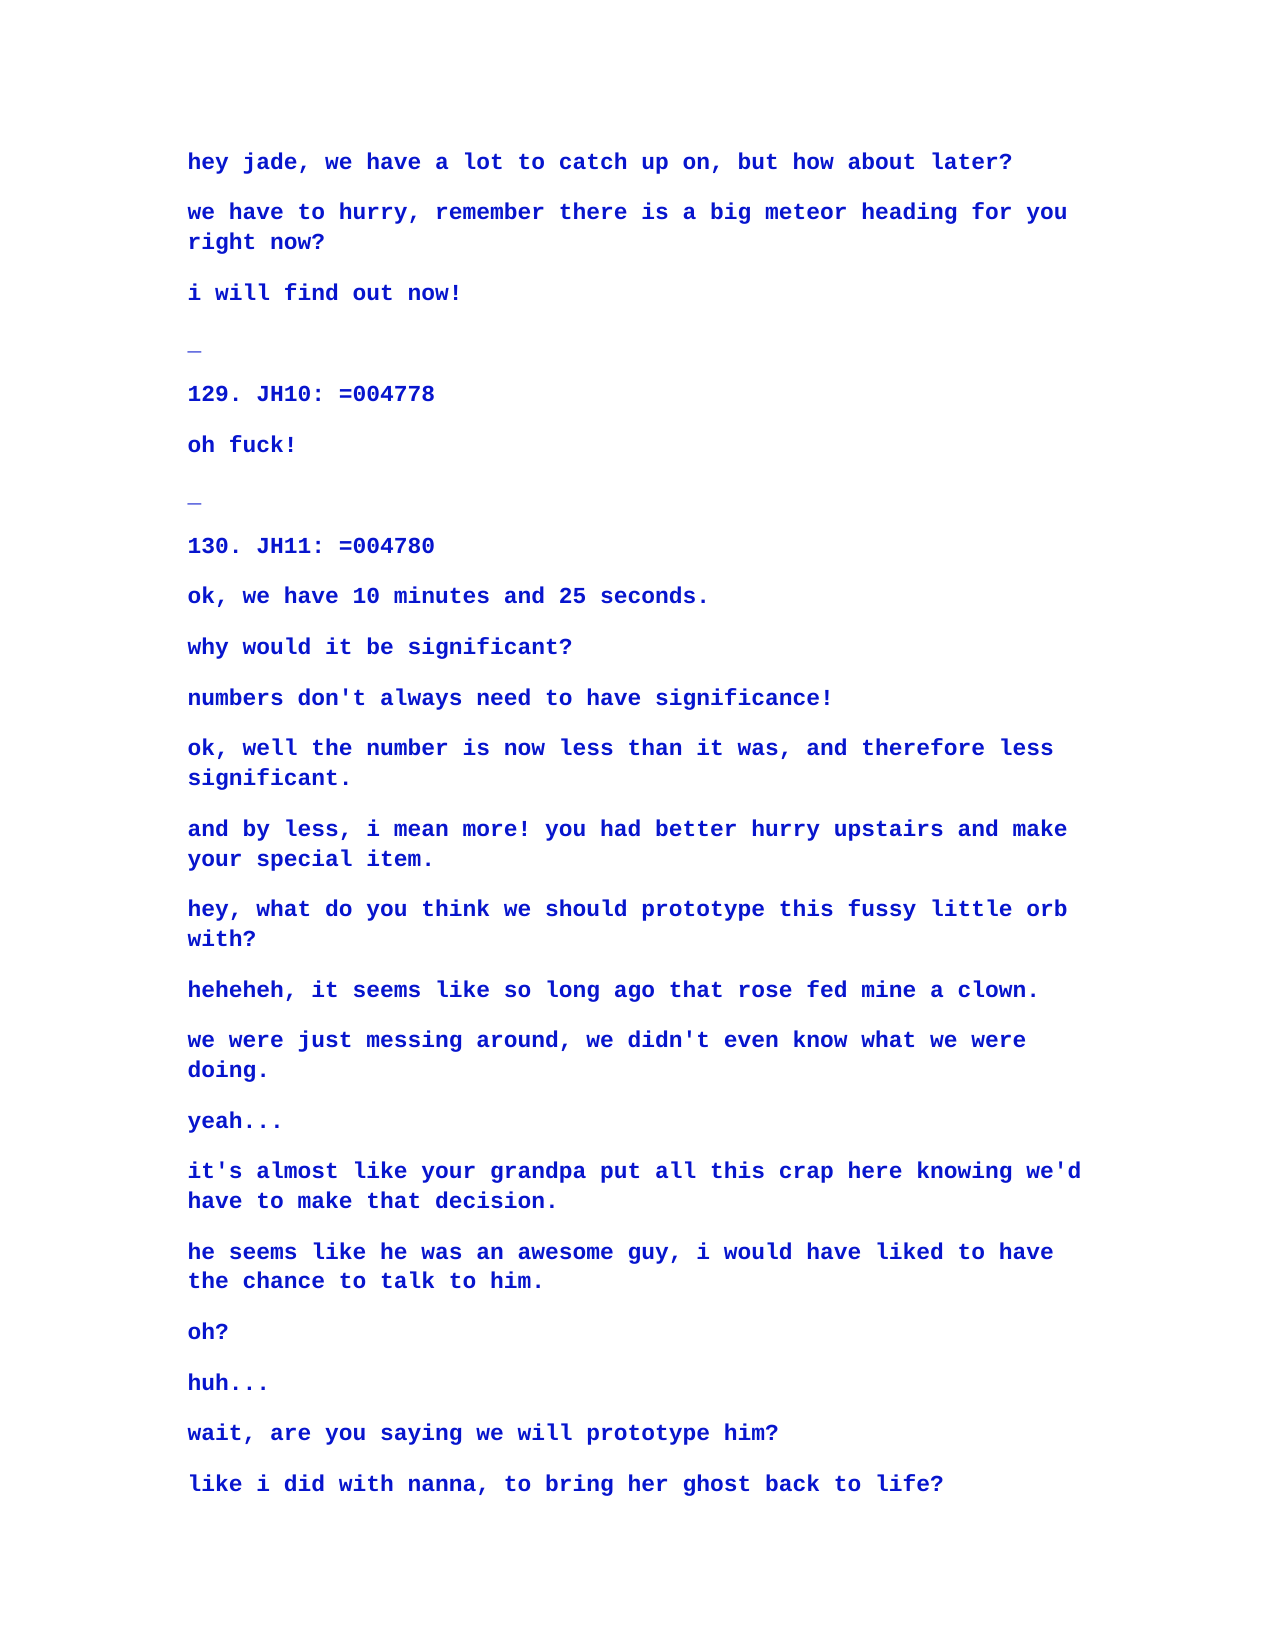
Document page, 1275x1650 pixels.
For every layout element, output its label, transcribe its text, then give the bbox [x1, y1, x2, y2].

text wait, are you saying we will prototype him? [187, 1422, 1087, 1448]
text i will find out now! [187, 281, 1087, 307]
text and by less, i mean more! you had better hurry upstairs and make your special item. [187, 817, 1087, 873]
text oh fuck! [187, 433, 1087, 459]
text numbers don't always need to have significance! [187, 686, 1087, 712]
text he seems like he was an awesome guy, i would have liked to have the chance to talk to him. [187, 1240, 1087, 1296]
text yeah... [187, 1109, 1087, 1135]
text _ [187, 483, 1087, 509]
text ok, well the number is now less than it was, and therefore less significant. [187, 737, 1087, 792]
text huh... [187, 1371, 1087, 1397]
text like i did with nanna, to bring her ghost back to life? [187, 1472, 1087, 1498]
text 129. JH10: =004778 [187, 382, 1087, 408]
text heheheh, it seems like so long ago that rose fed mine a clown. [187, 978, 1087, 1004]
text we were just messing around, we didn't even know what we were doing. [187, 1028, 1087, 1084]
text 130. JH11: =004780 [187, 534, 1087, 560]
text why would it be significant? [187, 635, 1087, 661]
text oh? [187, 1320, 1087, 1346]
text we have to hurry, remember there is a big meteor heading for you right now? [187, 201, 1087, 256]
text it's almost like your grandpa put all this crap here knowing we'd have to make that decision. [187, 1159, 1087, 1215]
text hey, what do you think we should prototype this fussy little orb with? [187, 897, 1087, 953]
text _ [187, 332, 1087, 358]
text ok, we have 10 minutes and 25 seconds. [187, 585, 1087, 611]
text hey jade, we have a lot to catch up on, but how about later? [187, 150, 1087, 176]
